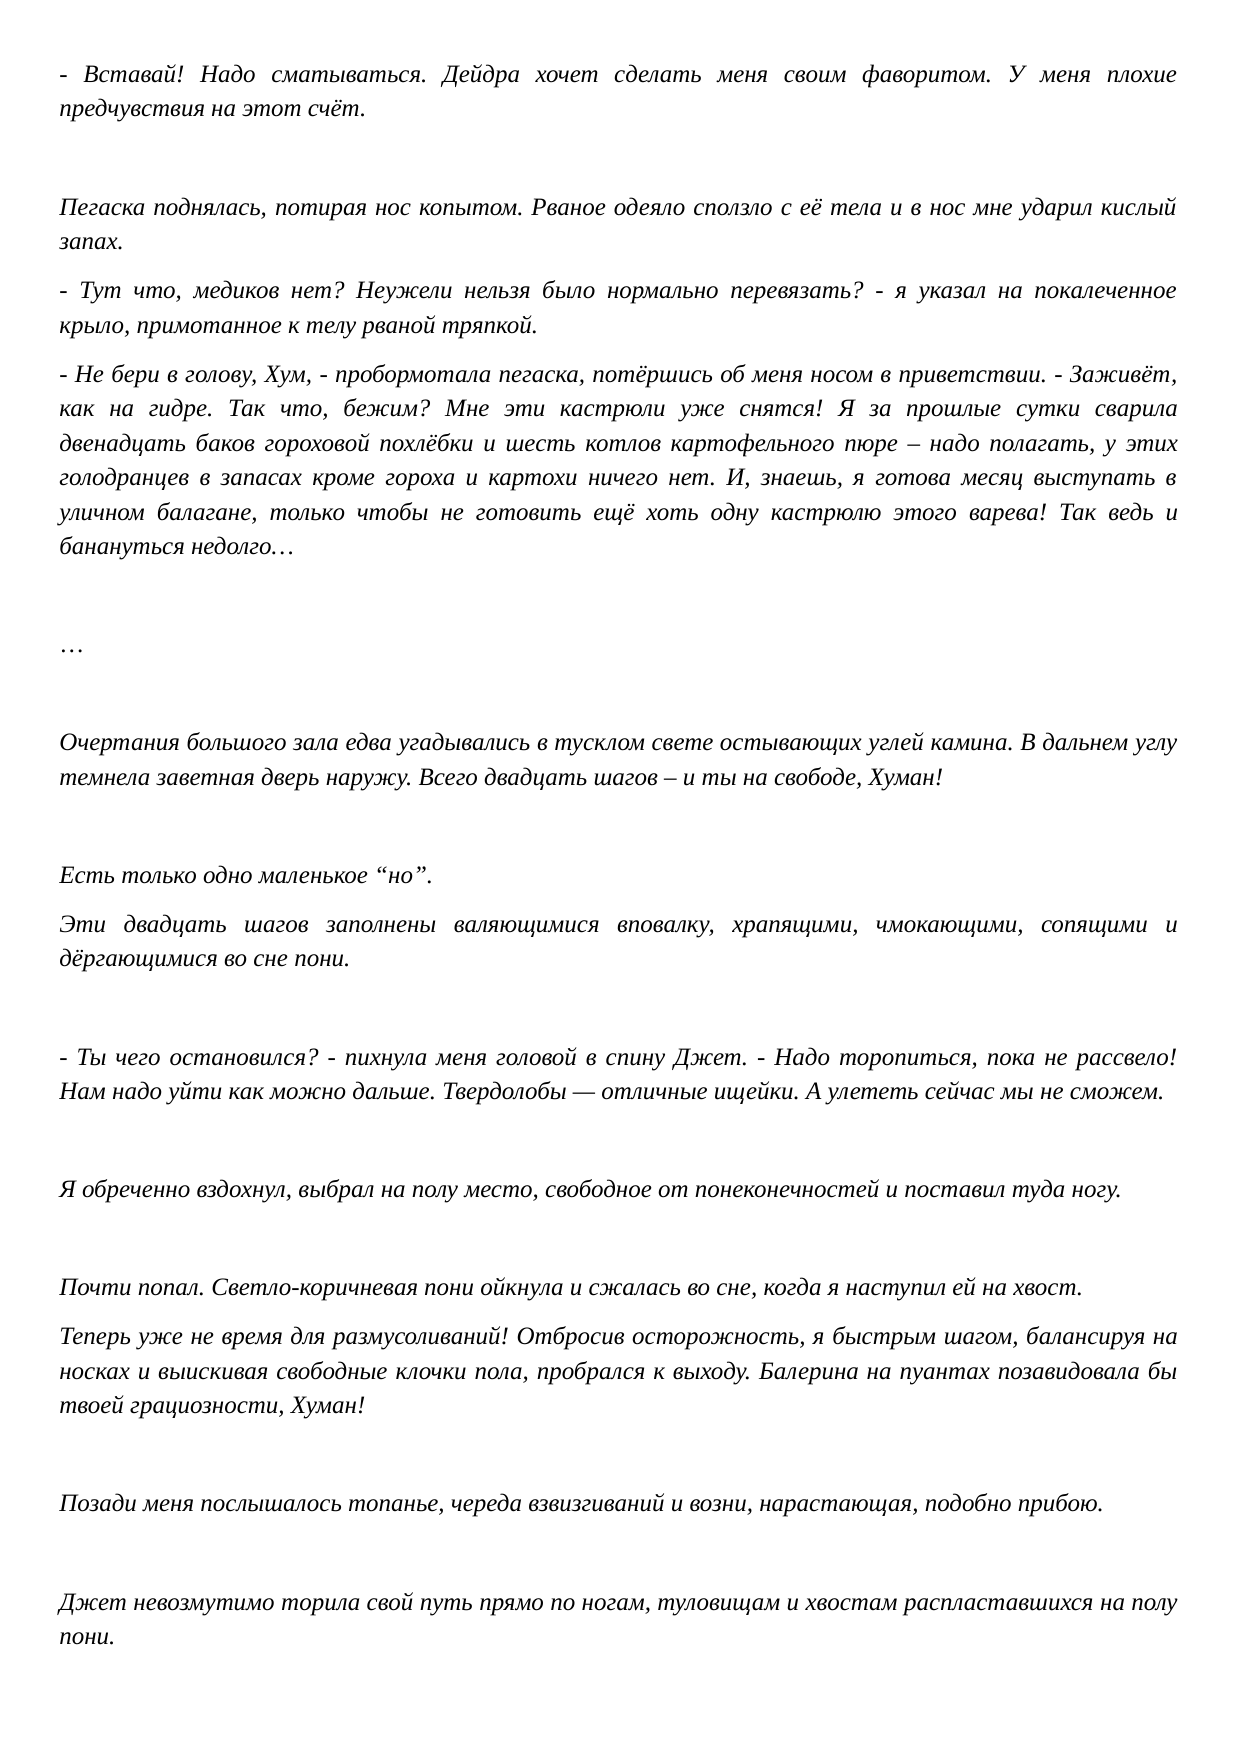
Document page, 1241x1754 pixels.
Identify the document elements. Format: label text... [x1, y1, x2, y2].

text Теперь уже не время для размусоливаний! Отбросив осторожность, я быстрым шагом, балансируя на носках и выискивая свободные клочки пола, пробрался к выходу. Балерина на пуантах позавидовала бы твоей грациозности, Хуман! [59, 1321, 1181, 1419]
text Почти попал. Светло-коричневая пони ойкнула и сжалась во сне, когда я наступил ей на хвост. [59, 1272, 1181, 1301]
text … [59, 629, 1181, 658]
text - Ты чего остановился? - пихнула меня головой в спину Джет. - Надо торопиться, пока не рассвело! Нам надо уйти как можно дальше. Твердолобы — отличные ищейки. А улететь сейчас мы не сможем. [59, 1042, 1181, 1105]
text Очертания большого зала едва угадывались в тусклом свете остывающих углей камина. В дальнем углу темнела заветная дверь наружу. Всего двадцать шагов – и ты на свободе, Хуман! [59, 727, 1181, 791]
text Эти двадцать шагов заполнены валяющимися вповалку, храпящими, чмокающими, сопящими и дёргающимися во сне пони. [59, 909, 1181, 972]
text Я обреченно вздохнул, выбрал на полу место, свободное от понеконечностей и поставил туда ногу. [59, 1174, 1181, 1203]
text - Вставай! Надо сматываться. Дейдра хочет сделать меня своим фаворитом. У меня плохие предчувствия на этот счёт. [59, 59, 1181, 122]
text - Тут что, медиков нет? Неужели нельзя было нормально перевязать? - я указал на покалеченное крыло, примотанное к телу рваной тряпкой. [59, 275, 1181, 338]
text Есть только одно маленькое “но”. [59, 860, 1181, 889]
text - Не бери в голову, Хум, - пробормотала пегаска, потёршись об меня носом в приветствии. - Заживёт, как на гидре. Так что, бежим? Мне эти кастрюли уже снятся! Я за прошлые сутки сварила двенадцать баков гороховой похлёбки и шесть котлов картофельного пюре – надо полагать, у этих голодранцев в запасах кроме гороха и картохи ничего нет. И, знаешь, я готова месяц выступать в уличном балагане, только чтобы не готовить ещё хоть одну кастрюлю этого варева! Так ведь и банануться недолго… [59, 359, 1181, 560]
text Позади меня послышалось топанье, череда взвизгиваний и возни, нарастающая, подобно прибою. [59, 1488, 1181, 1517]
text Джет невозмутимо торила свой путь прямо по ногам, туловищам и хвостам распластавшихся на полу пони. [59, 1587, 1181, 1650]
text Пегаска поднялась, потирая нос копытом. Рваное одеяло сползло с её тела и в нос мне ударил кислый запах. [59, 192, 1181, 255]
